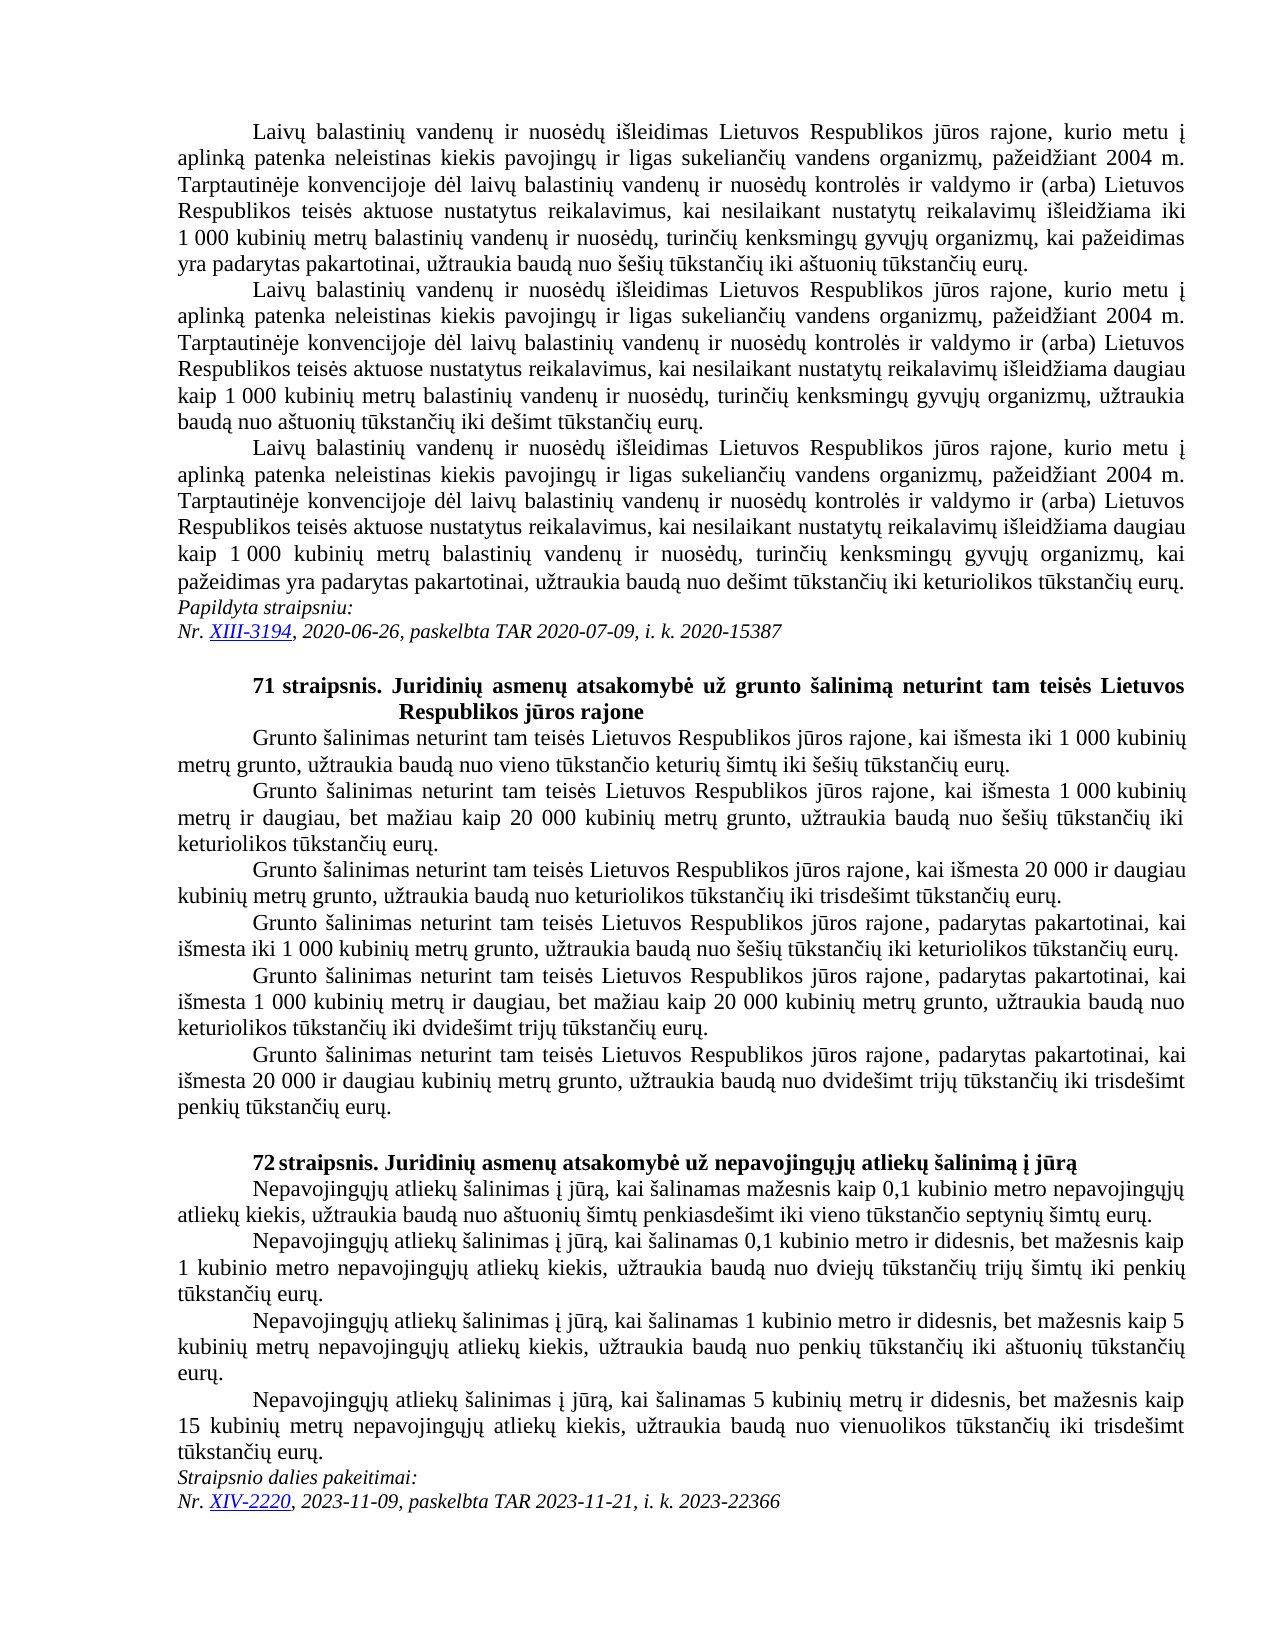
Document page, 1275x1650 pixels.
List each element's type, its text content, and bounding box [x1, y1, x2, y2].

text Laivų balastinių vandenų ir nuosėdų išleidimas Lietuvos Respublikos jūros rajone, kurio metu į aplinką patenka neleistinas kiekis pavojingų ir ligas sukeliančių vandens organizmų, pažeidžiant 2004 m. Tarptautinėje konvencijoje dėl laivų balastinių vandenų ir nuosėdų kontrolės ir valdymo ir (arba) Lietuvos Respublikos teisės aktuose nustatytus reikalavimus, kai nesilaikant nustatytų reikalavimų išleidžiama daugiau kaip 1 000 kubinių metrų balastinių vandenų ir nuosėdų, turinčių kenksmingų gyvųjų organizmų, kai pažeidimas yra padarytas pakartotinai, užtraukia baudą nuo dešimt tūkstančių iki keturiolikos tūkstančių eurų. [177, 434, 1186, 595]
text Nepavojingųjų atliekų šalinimas į jūrą, kai šalinamas 5 kubinių metrų ir didesnis, bet mažesnis kaip 15 kubinių metrų nepavojingųjų atliekų kiekis, užtraukia baudą nuo vienuolikos tūkstančių iki trisdešimt tūkstančių eurų. [177, 1386, 1186, 1465]
text Grunto šalinimas neturint tam teisės Lietuvos Respublikos jūros rajone, kai išmesta 1 000 kubinių metrų ir daugiau, bet mažiau kaip 20 000 kubinių metrų grunto, užtraukia baudą nuo šešių tūkstančių iki keturiolikos tūkstančių eurų. [177, 777, 1186, 856]
text Grunto šalinimas neturint tam teisės Lietuvos Respublikos jūros rajone, padarytas pakartotinai, kai išmesta 20 000 ir daugiau kubinių metrų grunto, užtraukia baudą nuo dvidešimt trijų tūkstančių iki trisdešimt penkių tūkstančių eurų. [177, 1041, 1186, 1120]
text Nepavojingųjų atliekų šalinimas į jūrą, kai šalinamas mažesnis kaip 0,1 kubinio metro nepavojingųjų atliekų kiekis, užtraukia baudą nuo aštuonių šimtų penkiasdešimt iki vieno tūkstančio septynių šimtų eurų. [177, 1175, 1186, 1228]
text Nepavojingųjų atliekų šalinimas į jūrą, kai šalinamas 1 kubinio metro ir didesnis, bet mažesnis kaip 5 kubinių metrų nepavojingųjų atliekų kiekis, užtraukia baudą nuo penkių tūkstančių iki aštuonių tūkstančių eurų. [177, 1307, 1186, 1386]
text Grunto šalinimas neturint tam teisės Lietuvos Respublikos jūros rajone, kai išmesta 20 000 ir daugiau kubinių metrų grunto, užtraukia baudą nuo keturiolikos tūkstančių iki trisdešimt tūkstančių eurų. [177, 856, 1186, 909]
text Grunto šalinimas neturint tam teisės Lietuvos Respublikos jūros rajone, padarytas pakartotinai, kai išmesta 1 000 kubinių metrų ir daugiau, bet mažiau kaip 20 000 kubinių metrų grunto, užtraukia baudą nuo keturiolikos tūkstančių iki dvidešimt trijų tūkstančių eurų. [177, 962, 1186, 1041]
text Straipsnio dalies pakeitimai: [177, 1465, 1186, 1489]
text 71 straipsnis. Juridinių asmenų atsakomybė už grunto šalinimą neturint tam teisės Lietuvos Respublikos jūros rajone [252, 672, 1186, 724]
text Papildyta straipsniu: [177, 595, 1186, 619]
text Nr. XIII-3194, 2020-06-26, paskelbta TAR 2020-07-09, i. k. 2020-15387 [177, 619, 1186, 643]
text Laivų balastinių vandenų ir nuosėdų išleidimas Lietuvos Respublikos jūros rajone, kurio metu į aplinką patenka neleistinas kiekis pavojingų ir ligas sukeliančių vandens organizmų, pažeidžiant 2004 m. Tarptautinėje konvencijoje dėl laivų balastinių vandenų ir nuosėdų kontrolės ir valdymo ir (arba) Lietuvos Respublikos teisės aktuose nustatytus reikalavimus, kai nesilaikant nustatytų reikalavimų išleidžiama iki 1 000 kubinių metrų balastinių vandenų ir nuosėdų, turinčių kenksmingų gyvųjų organizmų, kai pažeidimas yra padarytas pakartotinai, užtraukia baudą nuo šešių tūkstančių iki aštuonių tūkstančių eurų. [177, 118, 1186, 276]
text Grunto šalinimas neturint tam teisės Lietuvos Respublikos jūros rajone, kai išmesta iki 1 000 kubinių metrų grunto, užtraukia baudą nuo vieno tūkstančio keturių šimtų iki šešių tūkstančių eurų. [177, 724, 1186, 777]
text 72 straipsnis. Juridinių asmenų atsakomybė už nepavojingųjų atliekų šalinimą į jūrą [252, 1148, 1186, 1175]
text Grunto šalinimas neturint tam teisės Lietuvos Respublikos jūros rajone, padarytas pakartotinai, kai išmesta iki 1 000 kubinių metrų grunto, užtraukia baudą nuo šešių tūkstančių iki keturiolikos tūkstančių eurų. [177, 909, 1186, 962]
text Nr. XIV-2220, 2023-11-09, paskelbta TAR 2023-11-21, i. k. 2023-22366 [177, 1489, 1186, 1513]
text Laivų balastinių vandenų ir nuosėdų išleidimas Lietuvos Respublikos jūros rajone, kurio metu į aplinką patenka neleistinas kiekis pavojingų ir ligas sukeliančių vandens organizmų, pažeidžiant 2004 m. Tarptautinėje konvencijoje dėl laivų balastinių vandenų ir nuosėdų kontrolės ir valdymo ir (arba) Lietuvos Respublikos teisės aktuose nustatytus reikalavimus, kai nesilaikant nustatytų reikalavimų išleidžiama daugiau kaip 1 000 kubinių metrų balastinių vandenų ir nuosėdų, turinčių kenksmingų gyvųjų organizmų, užtraukia baudą nuo aštuonių tūkstančių iki dešimt tūkstančių eurų. [177, 276, 1186, 434]
text Nepavojingųjų atliekų šalinimas į jūrą, kai šalinamas 0,1 kubinio metro ir didesnis, bet mažesnis kaip 1 kubinio metro nepavojingųjų atliekų kiekis, užtraukia baudą nuo dviejų tūkstančių trijų šimtų iki penkių tūkstančių eurų. [177, 1228, 1186, 1307]
